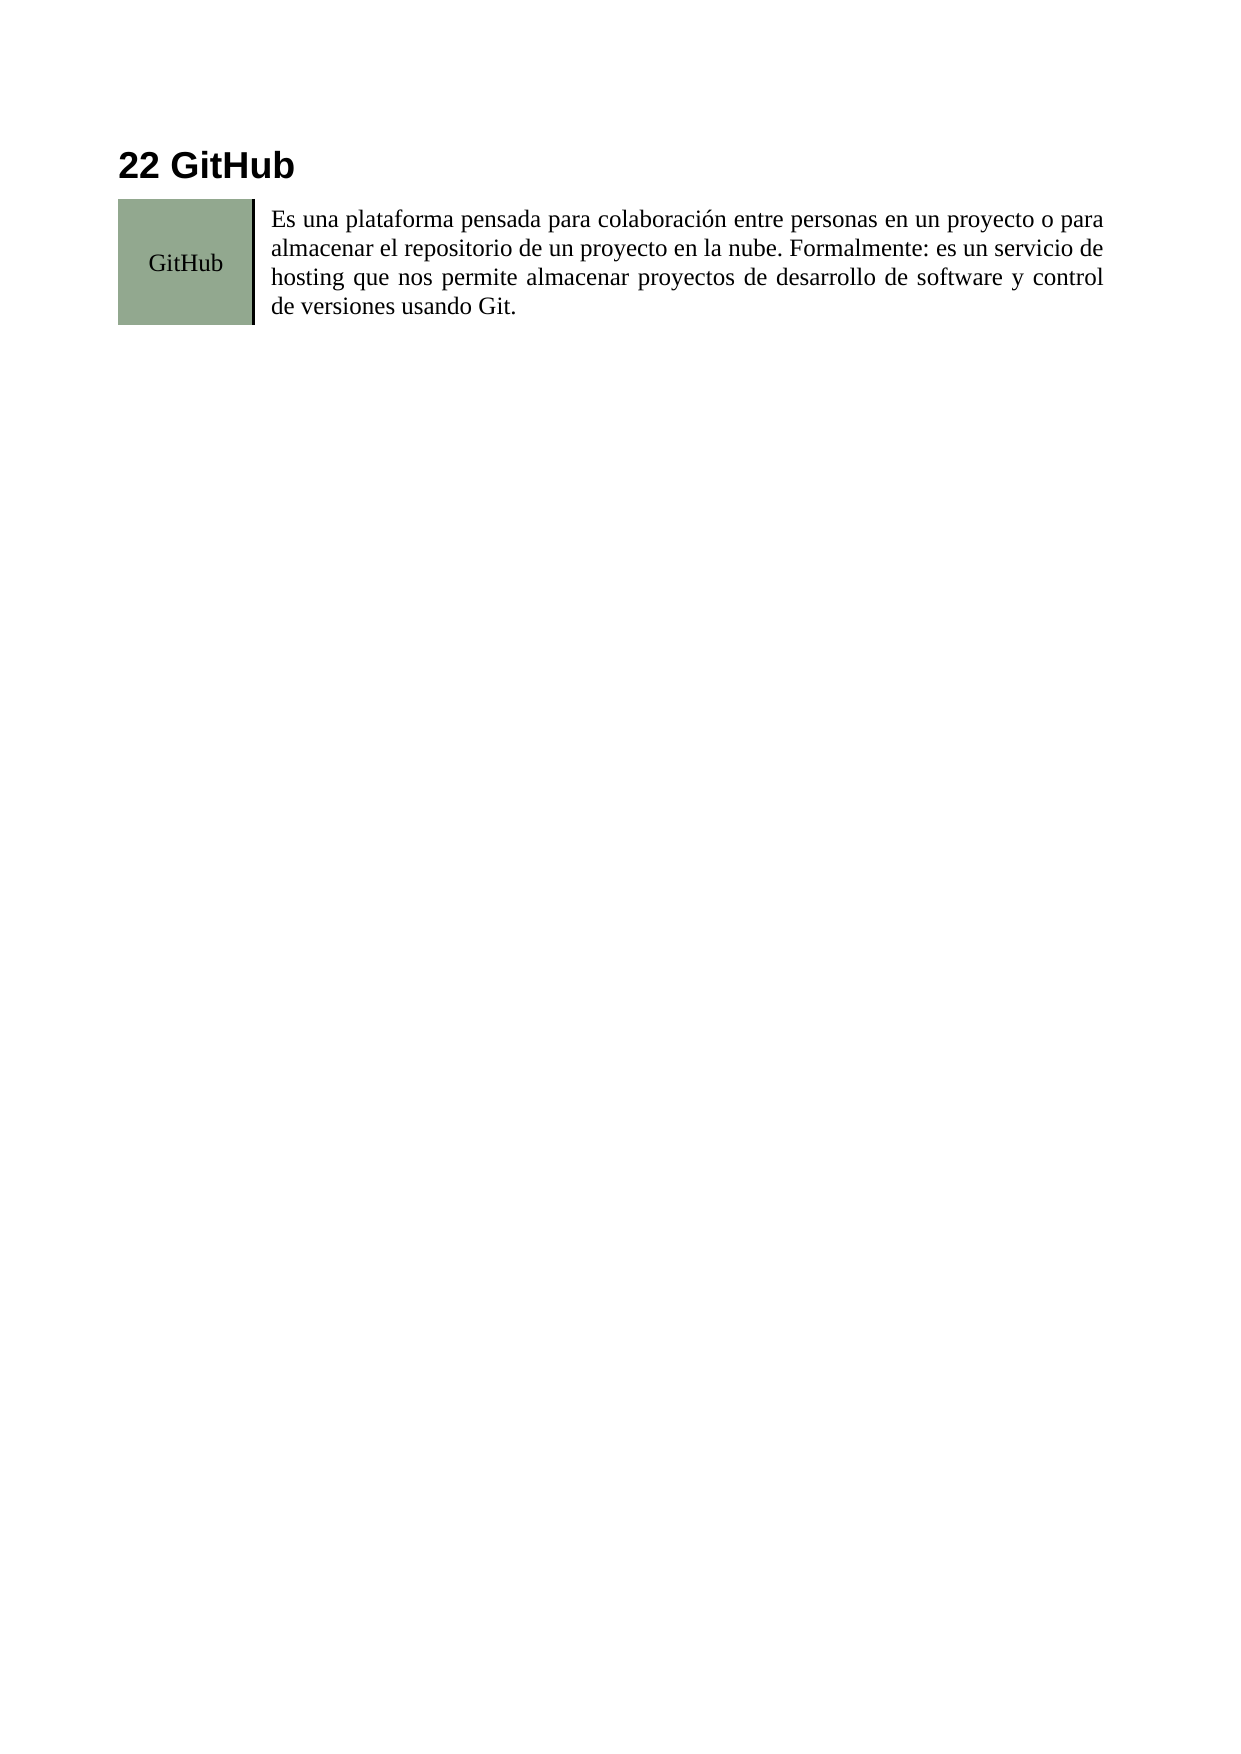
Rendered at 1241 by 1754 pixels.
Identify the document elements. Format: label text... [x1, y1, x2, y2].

subtitle 22 GitHub [118, 143, 1122, 186]
table_header GitHub [118, 199, 252, 325]
table_header Es una plataforma pensada para colaboración entre personas en un proyecto o para almacenar el repositorio de un proyecto en la nube. Formalmente: es un servicio de hosting que nos permite almacenar proyectos de desarrollo de software y control de versiones usando Git. [255, 199, 1122, 325]
